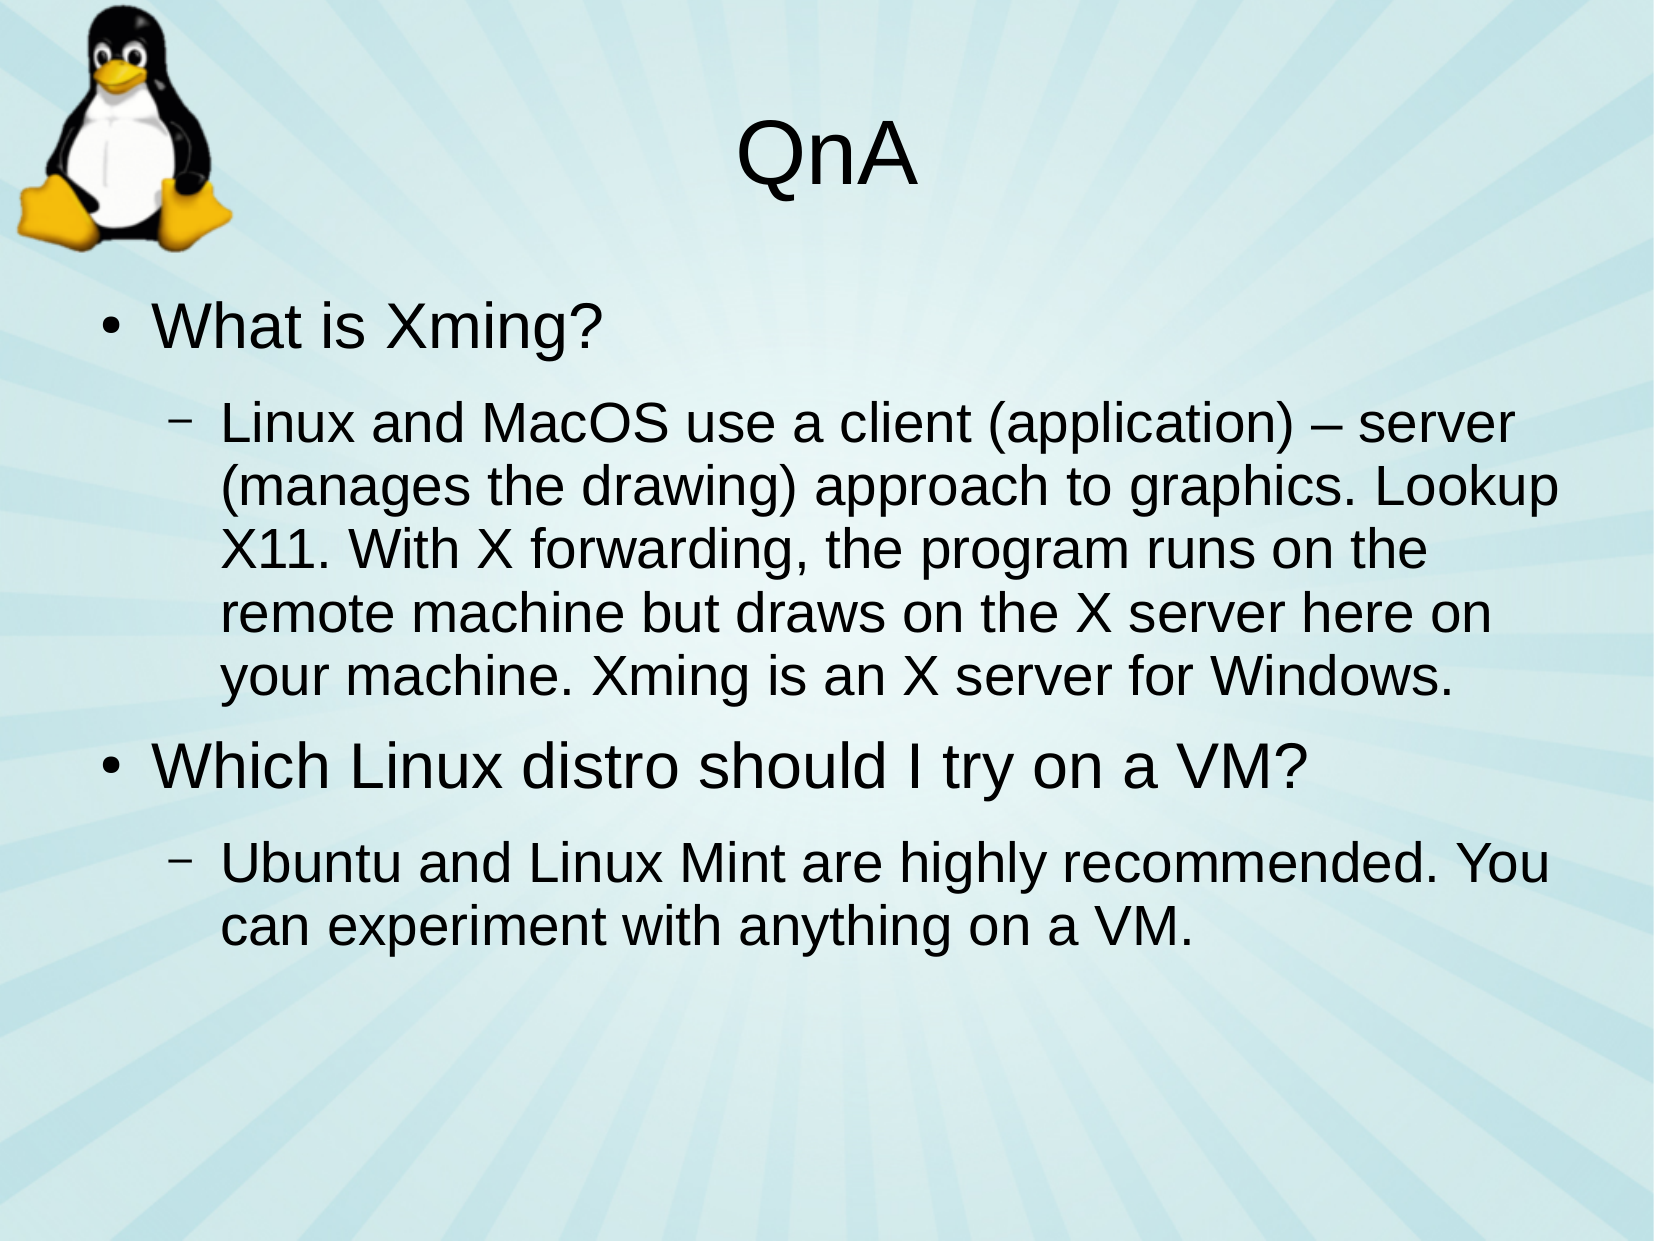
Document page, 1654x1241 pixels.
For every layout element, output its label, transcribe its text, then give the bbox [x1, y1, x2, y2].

title QnA [82, 49, 1571, 257]
list What is Xming? Linux and MacOS use a client (application) – server (manages the drawing) approach to graphics. Lookup X11. With X forwarding, the program runs on the remote machine but draws on the X server here on your machine. Xming is an X server for Windows. Which Linux distro should I try on a VM? Ubuntu and Linux Mint are highly recommended. You can experiment with anything on a VM. [82, 290, 1571, 1010]
picture [0, 0, 1654, 1241]
